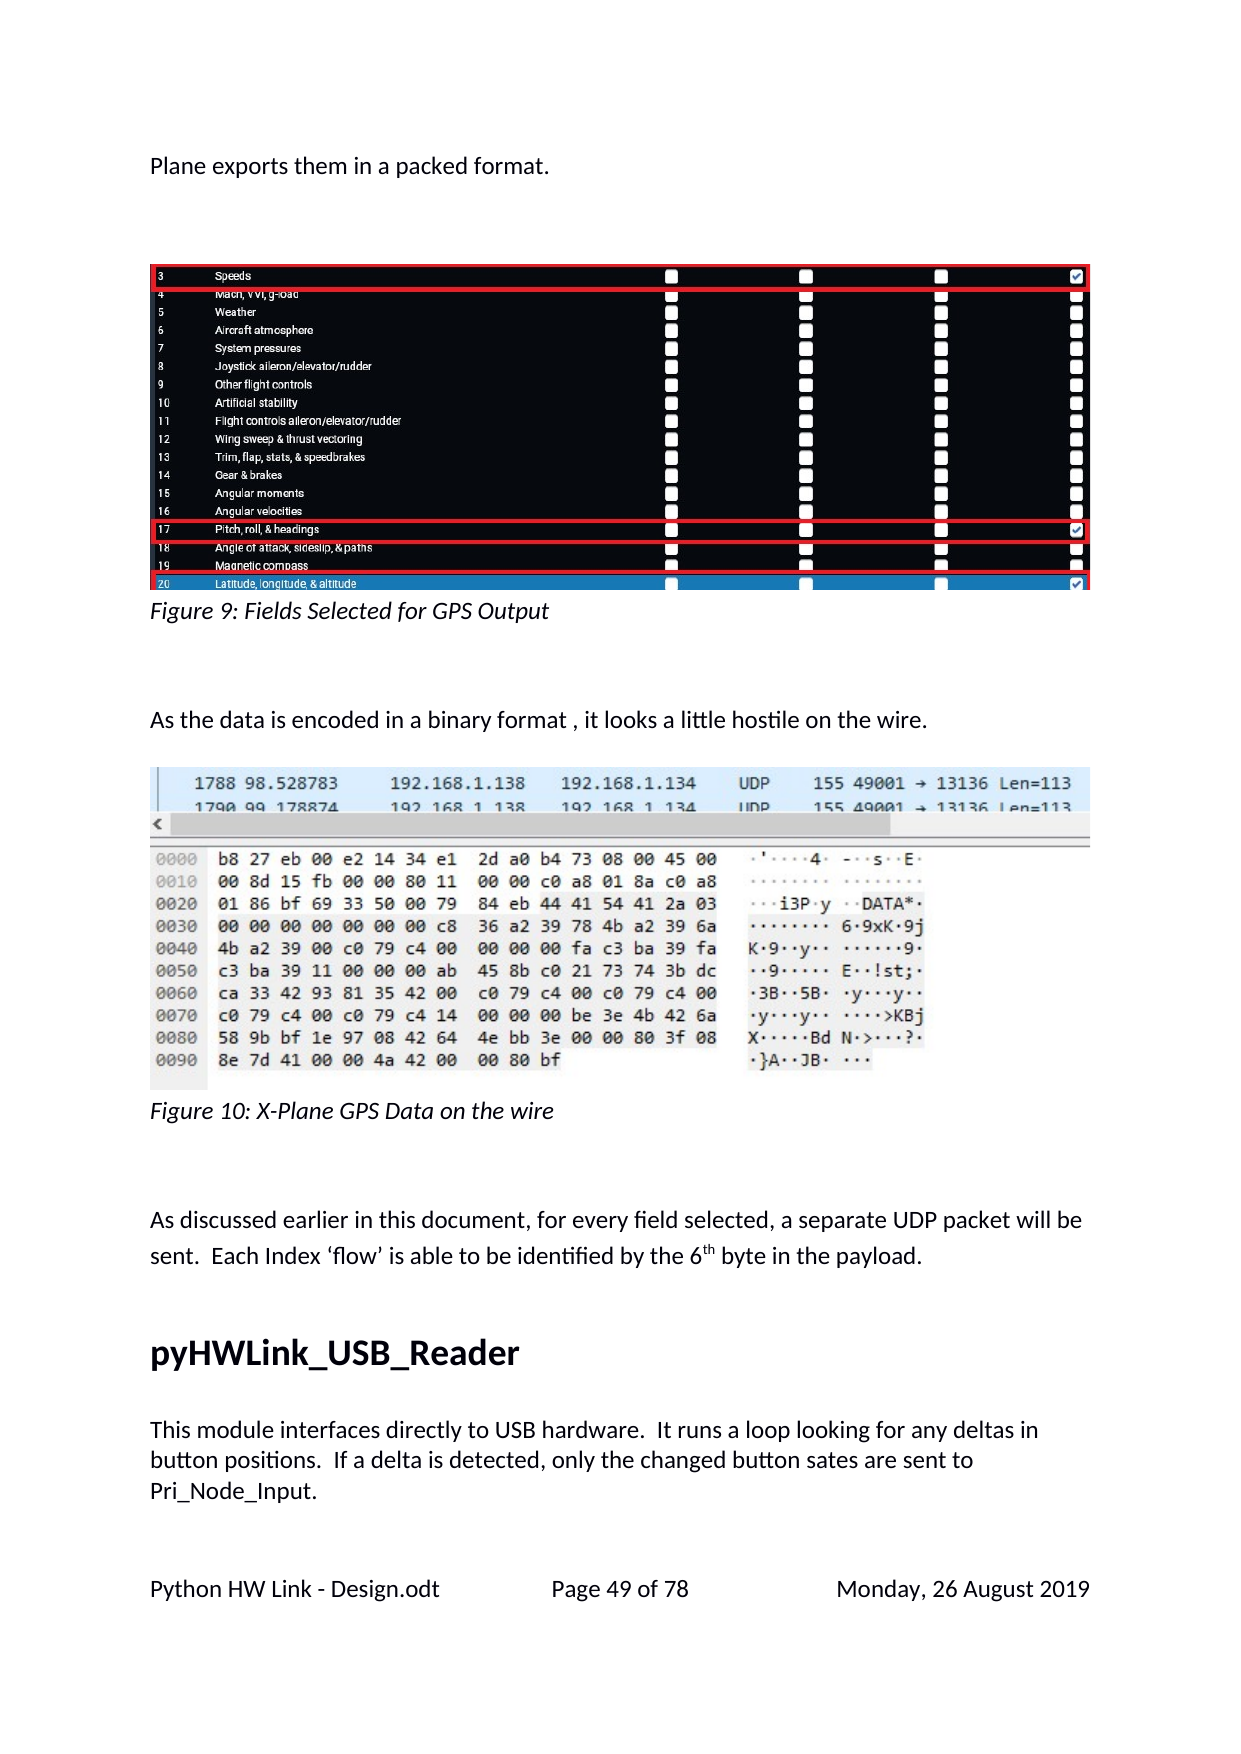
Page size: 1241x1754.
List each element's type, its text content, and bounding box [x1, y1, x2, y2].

text Figure 10: X-Plane GPS Data on the wire [150, 1090, 1090, 1126]
picture [150, 767, 1091, 1090]
text As discussed earlier in this document, for every field selected, a separate UDP packet will be sent. Each Index ‘flow’ is able to be identified by the 6th byte in the payload. [150, 1204, 1090, 1271]
subtitle pyHWLink_USB_Reader [150, 1329, 1090, 1375]
text This module interfaces directly to USB hardware. It runs a loop looking for any deltas in button positions. If a delta is detected, only the changed button sates are sent to Pri_Node_Input. [150, 1414, 1090, 1505]
text Figure 9: Fields Selected for GPS Output [150, 590, 1090, 626]
picture [150, 264, 1091, 590]
text As the data is encoded in a binary format , it looks a little hostile on the wire. [150, 704, 1090, 734]
text Plane exports them in a packed format. [150, 150, 1090, 181]
